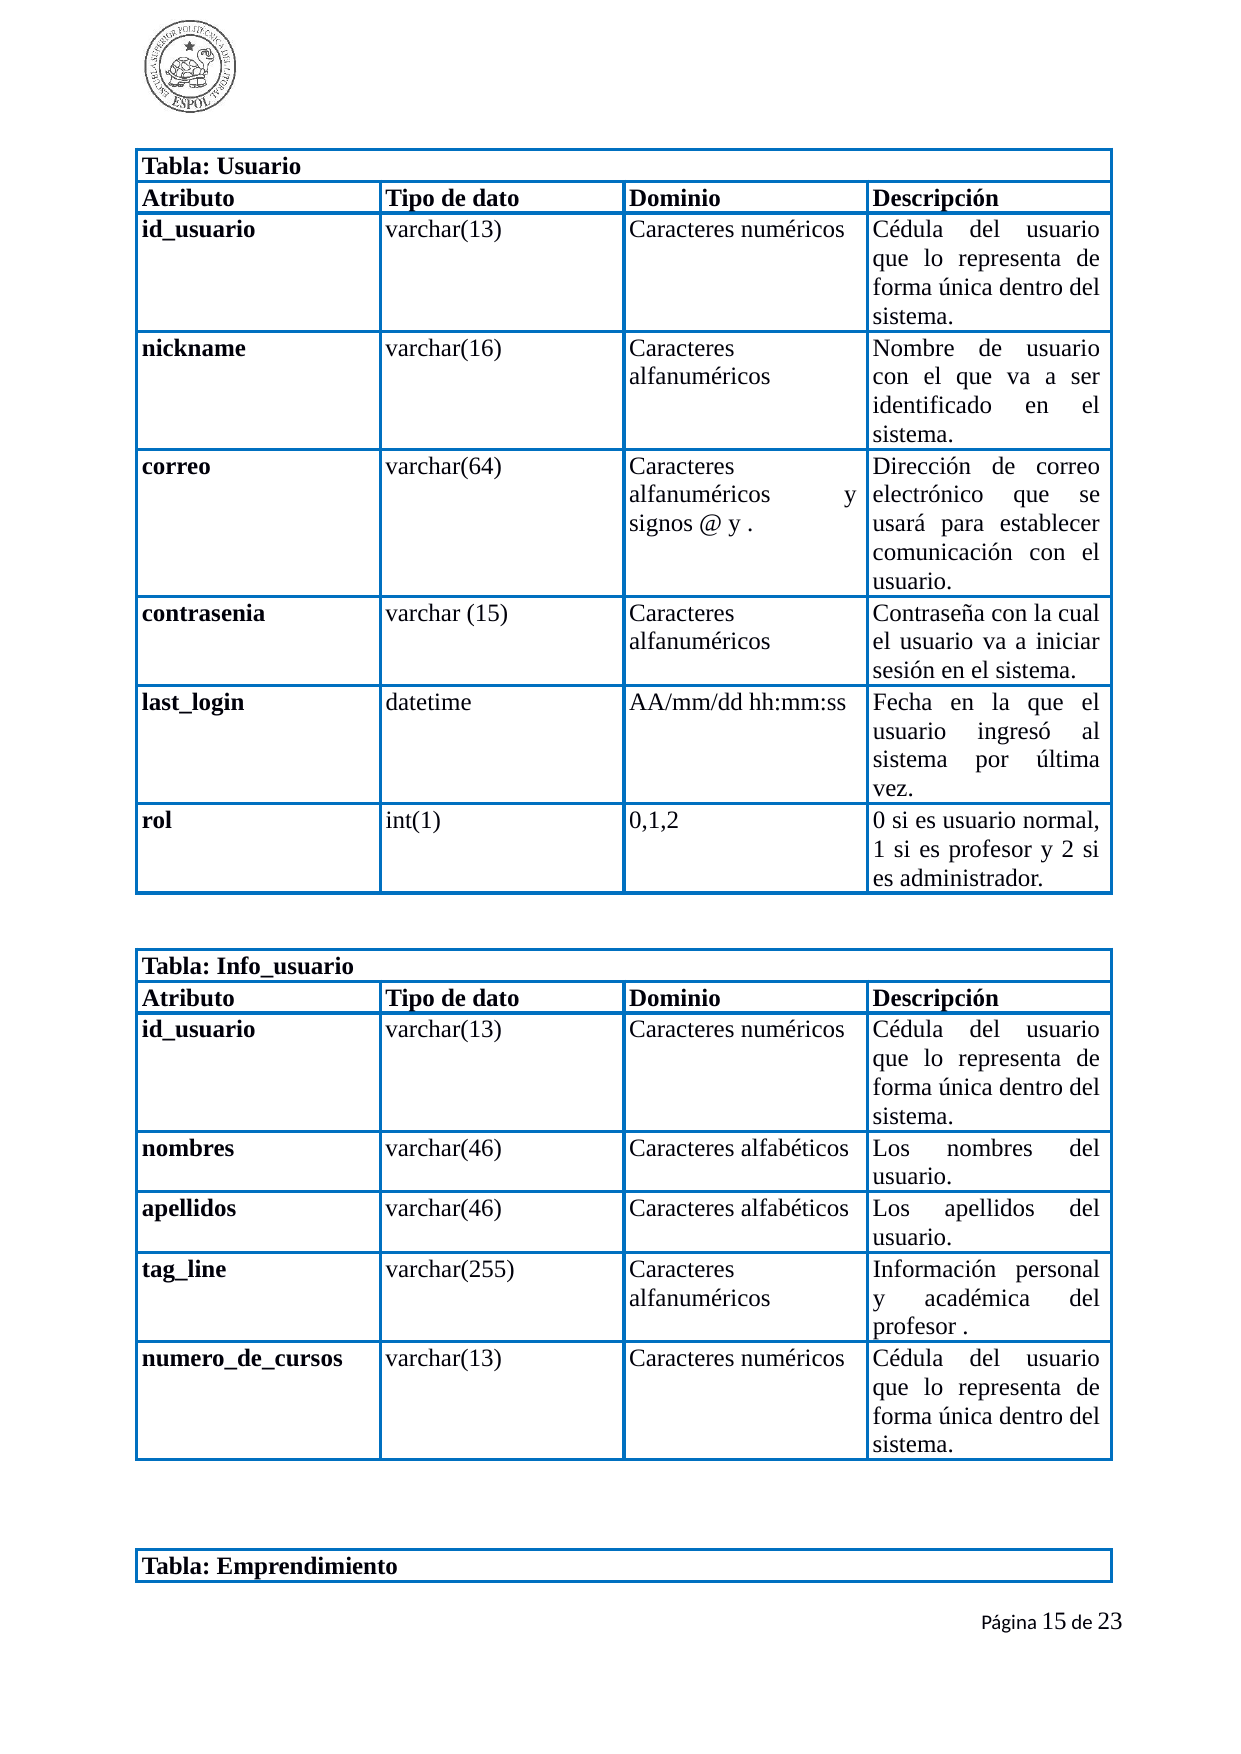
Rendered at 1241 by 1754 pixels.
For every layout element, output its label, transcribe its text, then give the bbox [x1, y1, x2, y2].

table_cell Caracteres alfanuméricos y signos @ y . [626, 451, 866, 594]
table_cell id_usuario [138, 215, 379, 329]
table_cell Atributo [138, 983, 379, 1011]
table_cell datetime [382, 687, 622, 802]
table_cell apellidos [138, 1193, 379, 1251]
table_cell Caracteres numéricos [626, 215, 866, 329]
table_cell Dominio [626, 983, 866, 1011]
table_cell Caracteres alfabéticos [626, 1193, 866, 1251]
table_cell Caracteres numéricos [626, 1343, 866, 1458]
table_cell Fecha en la que el usuario ingresó al sistema por última vez. [869, 687, 1110, 802]
table_cell Tipo de dato [382, 183, 622, 211]
table_cell AA/mm/dd hh:mm:ss [626, 687, 866, 802]
table_cell Descripción [869, 183, 1110, 211]
table_cell Descripción [869, 983, 1110, 1011]
table_cell nombres [138, 1133, 379, 1190]
table_cell varchar(16) [382, 333, 622, 448]
table_cell Cédula del usuario que lo representa de forma única dentro del sistema. [869, 1015, 1110, 1129]
table_cell varchar(13) [382, 1015, 622, 1129]
table_cell varchar (15) [382, 598, 622, 684]
table_header Tabla: Usuario [138, 151, 1110, 179]
table_cell 0 si es usuario normal, 1 si es profesor y 2 si es administrador. [869, 805, 1110, 891]
table_cell Tipo de dato [382, 983, 622, 1011]
table_cell varchar(46) [382, 1133, 622, 1190]
table_cell Atributo [138, 183, 379, 211]
picture [142, 19, 238, 114]
table_cell contrasenia [138, 598, 379, 684]
table_cell varchar(13) [382, 215, 622, 329]
table_cell Caracteres alfanuméricos [626, 333, 866, 448]
table_cell Dirección de correo electrónico que se usará para establecer comunicación con el usuario. [869, 451, 1110, 594]
table_cell Los nombres del usuario. [869, 1133, 1110, 1190]
table_cell Caracteres alfanuméricos [626, 598, 866, 684]
table_header Tabla: Info_usuario [138, 951, 1110, 979]
table_cell varchar(13) [382, 1343, 622, 1458]
table_cell id_usuario [138, 1015, 379, 1129]
table_cell Información personal y académica del profesor . [869, 1254, 1110, 1340]
table_cell correo [138, 451, 379, 594]
table_cell varchar(64) [382, 451, 622, 594]
table_cell rol [138, 805, 379, 891]
table_cell varchar(255) [382, 1254, 622, 1340]
table_cell 0,1,2 [626, 805, 866, 891]
table_cell Caracteres alfabéticos [626, 1133, 866, 1190]
table_cell varchar(46) [382, 1193, 622, 1251]
table_cell Los apellidos del usuario. [869, 1193, 1110, 1251]
table_cell Cédula del usuario que lo representa de forma única dentro del sistema. [869, 1343, 1110, 1458]
table_cell Caracteres numéricos [626, 1015, 866, 1129]
table_cell Cédula del usuario que lo representa de forma única dentro del sistema. [869, 215, 1110, 329]
table_cell Dominio [626, 183, 866, 211]
table_cell last_login [138, 687, 379, 802]
table_cell numero_de_cursos [138, 1343, 379, 1458]
table_cell Caracteres alfanuméricos [626, 1254, 866, 1340]
table_cell int(1) [382, 805, 622, 891]
table_cell Nombre de usuario con el que va a ser identificado en el sistema. [869, 333, 1110, 448]
table_header Tabla: Emprendimiento [138, 1551, 1110, 1580]
table_cell Contraseña con la cual el usuario va a iniciar sesión en el sistema. [869, 598, 1110, 684]
table_cell nickname [138, 333, 379, 448]
table_cell tag_line [138, 1254, 379, 1340]
